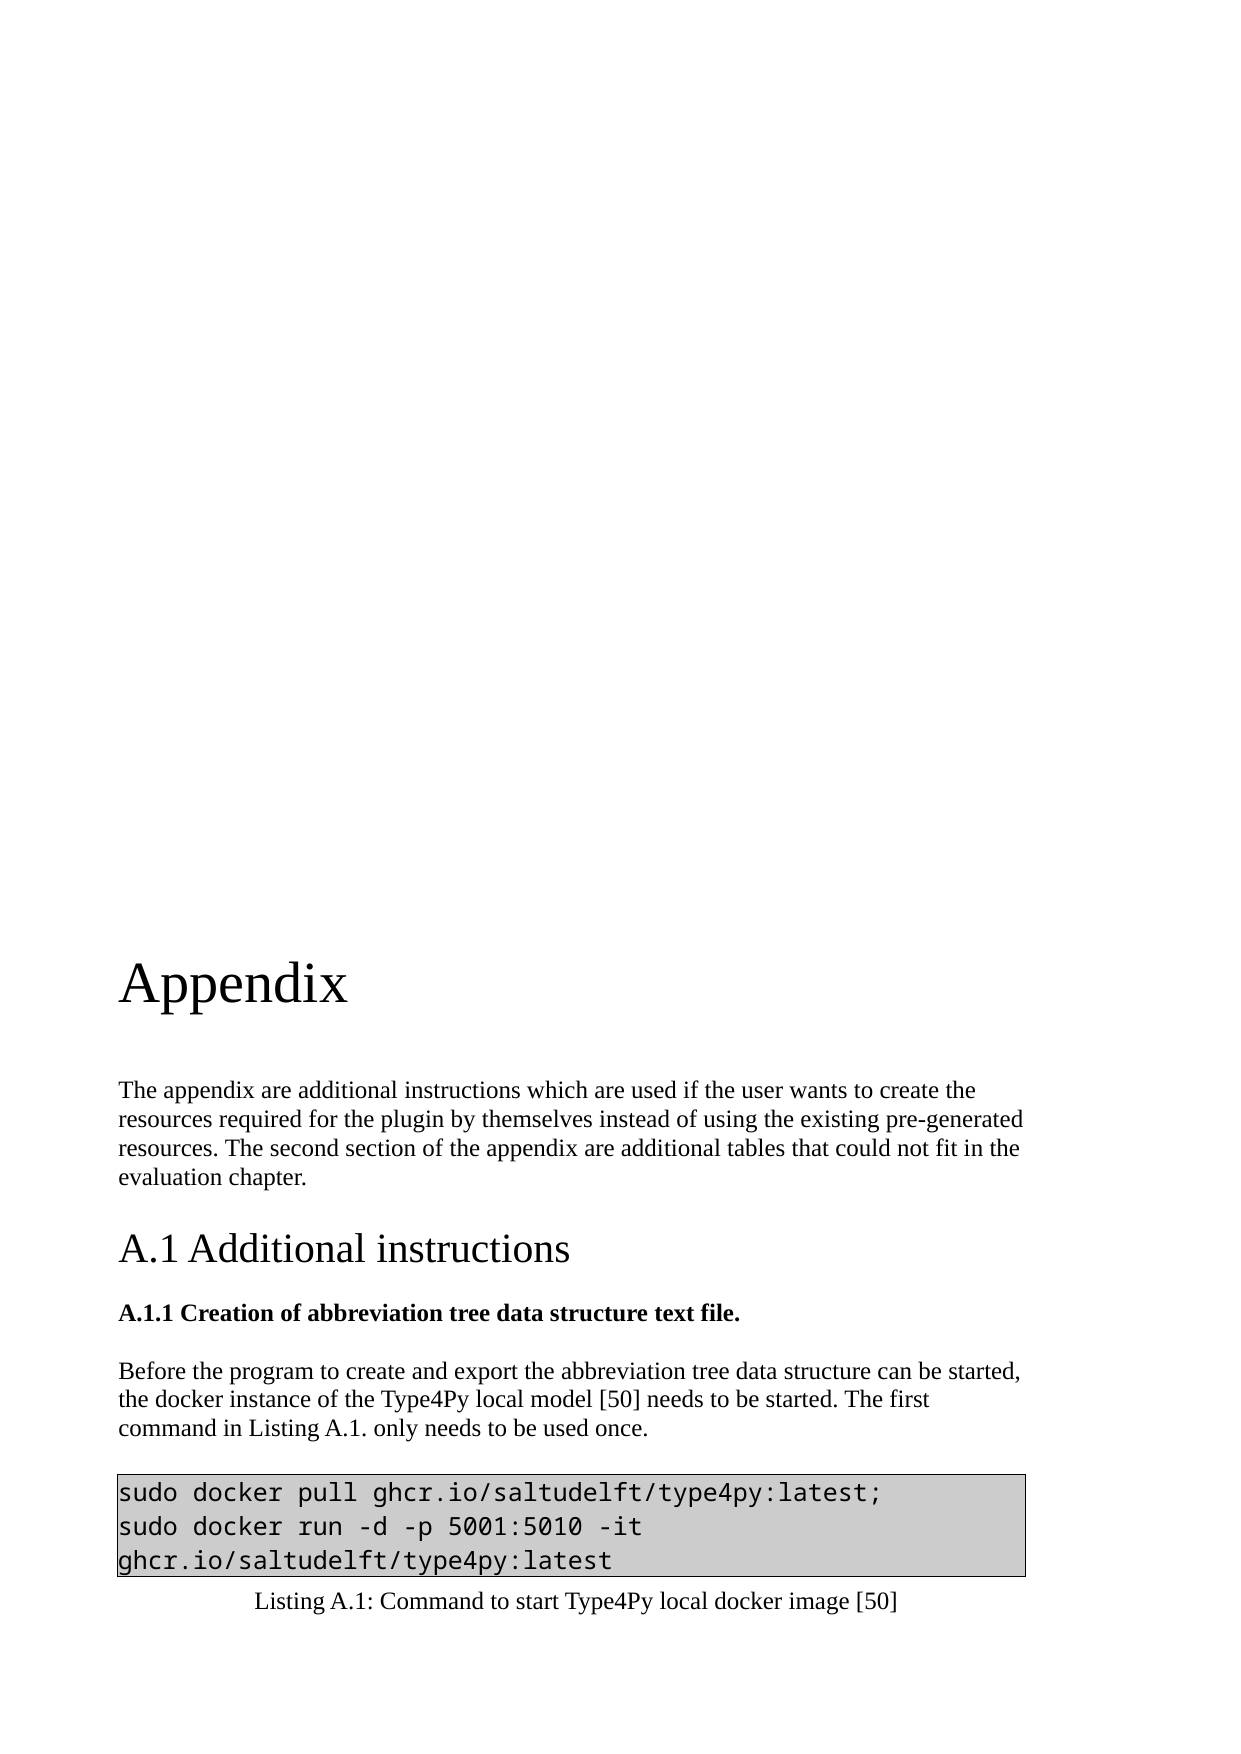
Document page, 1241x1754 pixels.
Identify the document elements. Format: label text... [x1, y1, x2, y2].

subtitle A.1 Additional instructions [118, 1223, 1033, 1271]
text Before the program to create and export the abbreviation tree data structure can be started, the docker instance of the Type4Py local model [50] needs to be started. The first command in Listing A.1. only needs to be used once. [118, 1356, 1033, 1442]
text Listing A.1: Command to start Type4Py local docker image [50] [118, 1528, 1033, 1614]
text A.1.1 Creation of abbreviation tree data structure text file. [118, 1298, 1033, 1327]
text The appendix are additional instructions which are used if the user wants to create the resources required for the plugin by themselves instead of using the existing pre-generated resources. The second section of the appendix are additional tables that could not fit in the evaluation chapter. [118, 1076, 1033, 1191]
subtitle Appendix [118, 948, 1033, 1015]
